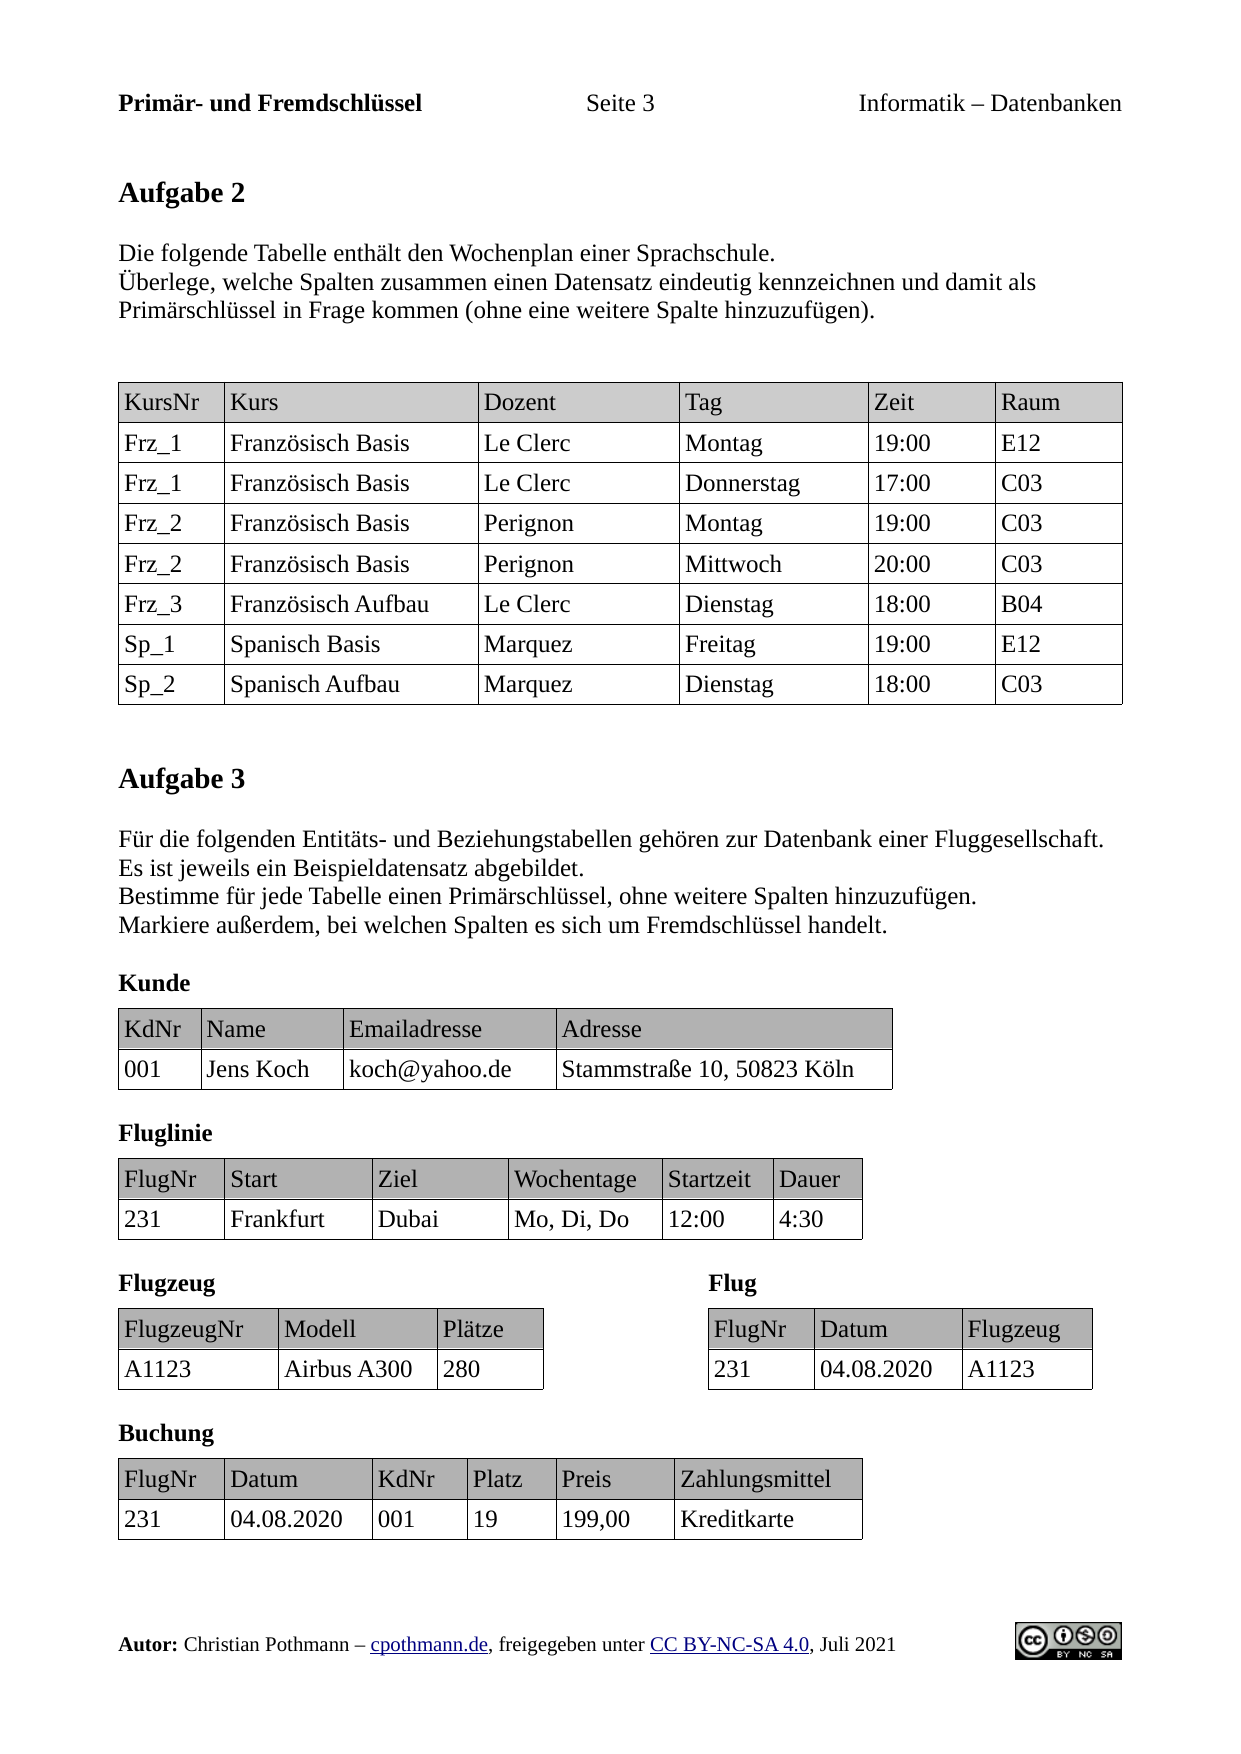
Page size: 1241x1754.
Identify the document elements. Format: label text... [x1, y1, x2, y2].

table_cell Perignon [479, 544, 679, 583]
table_cell Französisch Basis [225, 504, 478, 543]
table_cell Montag [680, 504, 868, 543]
table_header Flug [708, 1268, 1122, 1389]
table_cell C03 [996, 544, 1122, 583]
table_cell Mittwoch [680, 544, 868, 583]
table_cell Donnerstag [680, 463, 868, 502]
table_cell Jens Koch [202, 1050, 343, 1089]
text Buchung [118, 1418, 1122, 1447]
table_cell Dienstag [680, 665, 868, 704]
table_cell A1123 [119, 1350, 278, 1389]
table_cell Freitag [680, 625, 868, 664]
table_cell Marquez [479, 665, 679, 704]
text Es ist jeweils ein Beispieldatensatz abgebildet. [118, 853, 1122, 881]
table_cell C03 [996, 665, 1122, 704]
table_cell A1123 [963, 1350, 1092, 1389]
table_header Flugzeug [963, 1309, 1092, 1348]
text Bestimme für jede Tabelle einen Primärschlüssel, ohne weitere Spalten hinzuzufügen. [118, 881, 1122, 910]
text Kunde [118, 968, 1122, 996]
table_cell B04 [996, 584, 1122, 623]
table_header Start [225, 1159, 372, 1198]
table_cell Perignon [479, 504, 679, 543]
table_cell Dienstag [680, 584, 868, 623]
text Autor: Christian Pothmann – cpothmann.de, freigegeben unter CC BY-NC-SA 4.0, Juli 2021 [118, 1632, 1015, 1656]
table_header Dauer [774, 1159, 862, 1198]
table_header KdNr [119, 1009, 201, 1048]
text Die folgende Tabelle enthält den Wochenplan einer Sprachschule. [118, 238, 1122, 267]
table_cell 280 [438, 1350, 543, 1389]
table_cell C03 [996, 463, 1122, 502]
table_header Startzeit [663, 1159, 773, 1198]
text Aufgabe 3 [118, 762, 1122, 795]
table_cell 001 [119, 1050, 201, 1089]
table_header Datum [225, 1459, 372, 1499]
text Markiere außerdem, bei welchen Spalten es sich um Fremdschlüssel handelt. [118, 910, 1122, 939]
table_header Plätze [438, 1309, 543, 1348]
table_header FlugNr [119, 1159, 224, 1198]
table_header Preis [557, 1459, 674, 1499]
table_header Datum [815, 1309, 962, 1348]
table_cell Montag [680, 423, 868, 462]
table_cell 231 [119, 1200, 224, 1239]
table_header Name [202, 1009, 343, 1048]
table_cell C03 [996, 504, 1122, 543]
table_header Wochentage [509, 1159, 662, 1198]
table_header FlugNr [709, 1309, 814, 1348]
table_cell Le Clerc [479, 423, 679, 462]
table_cell 19:00 [869, 625, 995, 664]
table_cell 231 [709, 1350, 814, 1389]
table_header Ziel [373, 1159, 508, 1198]
table_cell Kreditkarte [675, 1500, 862, 1539]
table_header Dozent [479, 383, 679, 422]
table_cell 19:00 [869, 504, 995, 543]
table_cell Sp_1 [119, 625, 224, 664]
table_header FlugNr [119, 1459, 224, 1499]
table_header Zahlungsmittel [675, 1459, 862, 1499]
table_header Adresse [557, 1009, 892, 1048]
table_header Platz [468, 1459, 556, 1499]
table_header Flugzeug [118, 1268, 708, 1389]
table_cell Sp_2 [119, 665, 224, 704]
table_header FlugzeugNr [119, 1309, 278, 1348]
table_cell 231 [119, 1500, 224, 1539]
table_cell Frz_2 [119, 504, 224, 543]
table_cell 001 [373, 1500, 467, 1539]
table_cell Spanisch Aufbau [225, 665, 478, 704]
table_cell 19:00 [869, 423, 995, 462]
table_cell Spanisch Basis [225, 625, 478, 664]
table_cell Le Clerc [479, 463, 679, 502]
table_cell 4:30 [774, 1200, 862, 1239]
table_cell 19 [468, 1500, 556, 1539]
text Fluglinie [118, 1118, 1122, 1146]
table_cell Marquez [479, 625, 679, 664]
table_header Tag [680, 383, 868, 422]
table_cell Le Clerc [479, 584, 679, 623]
table_cell Frankfurt [225, 1200, 372, 1239]
text Überlege, welche Spalten zusammen einen Datensatz eindeutig kennzeichnen und damit als Primärschlüssel in Frage kommen (ohne eine weitere Spalte hinzuzufügen). [118, 267, 1122, 324]
picture [1015, 1622, 1122, 1660]
table_header Modell [279, 1309, 437, 1348]
table_cell 18:00 [869, 584, 995, 623]
table_header Emailadresse [344, 1009, 556, 1048]
table_cell Französisch Basis [225, 423, 478, 462]
table_header Raum [996, 383, 1122, 422]
table_header Kurs [225, 383, 478, 422]
table_cell Frz_1 [119, 423, 224, 462]
table_cell 04.08.2020 [815, 1350, 962, 1389]
table_cell 04.08.2020 [225, 1500, 372, 1539]
table_header KdNr [373, 1459, 467, 1499]
table_cell Französisch Aufbau [225, 584, 478, 623]
table_cell Französisch Basis [225, 544, 478, 583]
table_cell 20:00 [869, 544, 995, 583]
table_cell Airbus A300 [279, 1350, 437, 1389]
table_cell Frz_3 [119, 584, 224, 623]
table_cell Frz_2 [119, 544, 224, 583]
table_cell Französisch Basis [225, 463, 478, 502]
table_cell Mo, Di, Do [509, 1200, 662, 1239]
table_cell 17:00 [869, 463, 995, 502]
text Aufgabe 2 [118, 176, 1122, 209]
table_cell E12 [996, 423, 1122, 462]
table_cell 18:00 [869, 665, 995, 704]
table_header KursNr [119, 383, 224, 422]
table_header Zeit [869, 383, 995, 422]
table_cell 199,00 [557, 1500, 674, 1539]
table_cell koch@yahoo.de [344, 1050, 556, 1089]
table_cell 12:00 [663, 1200, 773, 1239]
table_cell Dubai [373, 1200, 508, 1239]
table_cell Stammstraße 10, 50823 Köln [557, 1050, 892, 1089]
text Für die folgenden Entitäts- und Beziehungstabellen gehören zur Datenbank einer Fluggesellschaft. [118, 824, 1122, 853]
table_cell Frz_1 [119, 463, 224, 502]
table_cell E12 [996, 625, 1122, 664]
